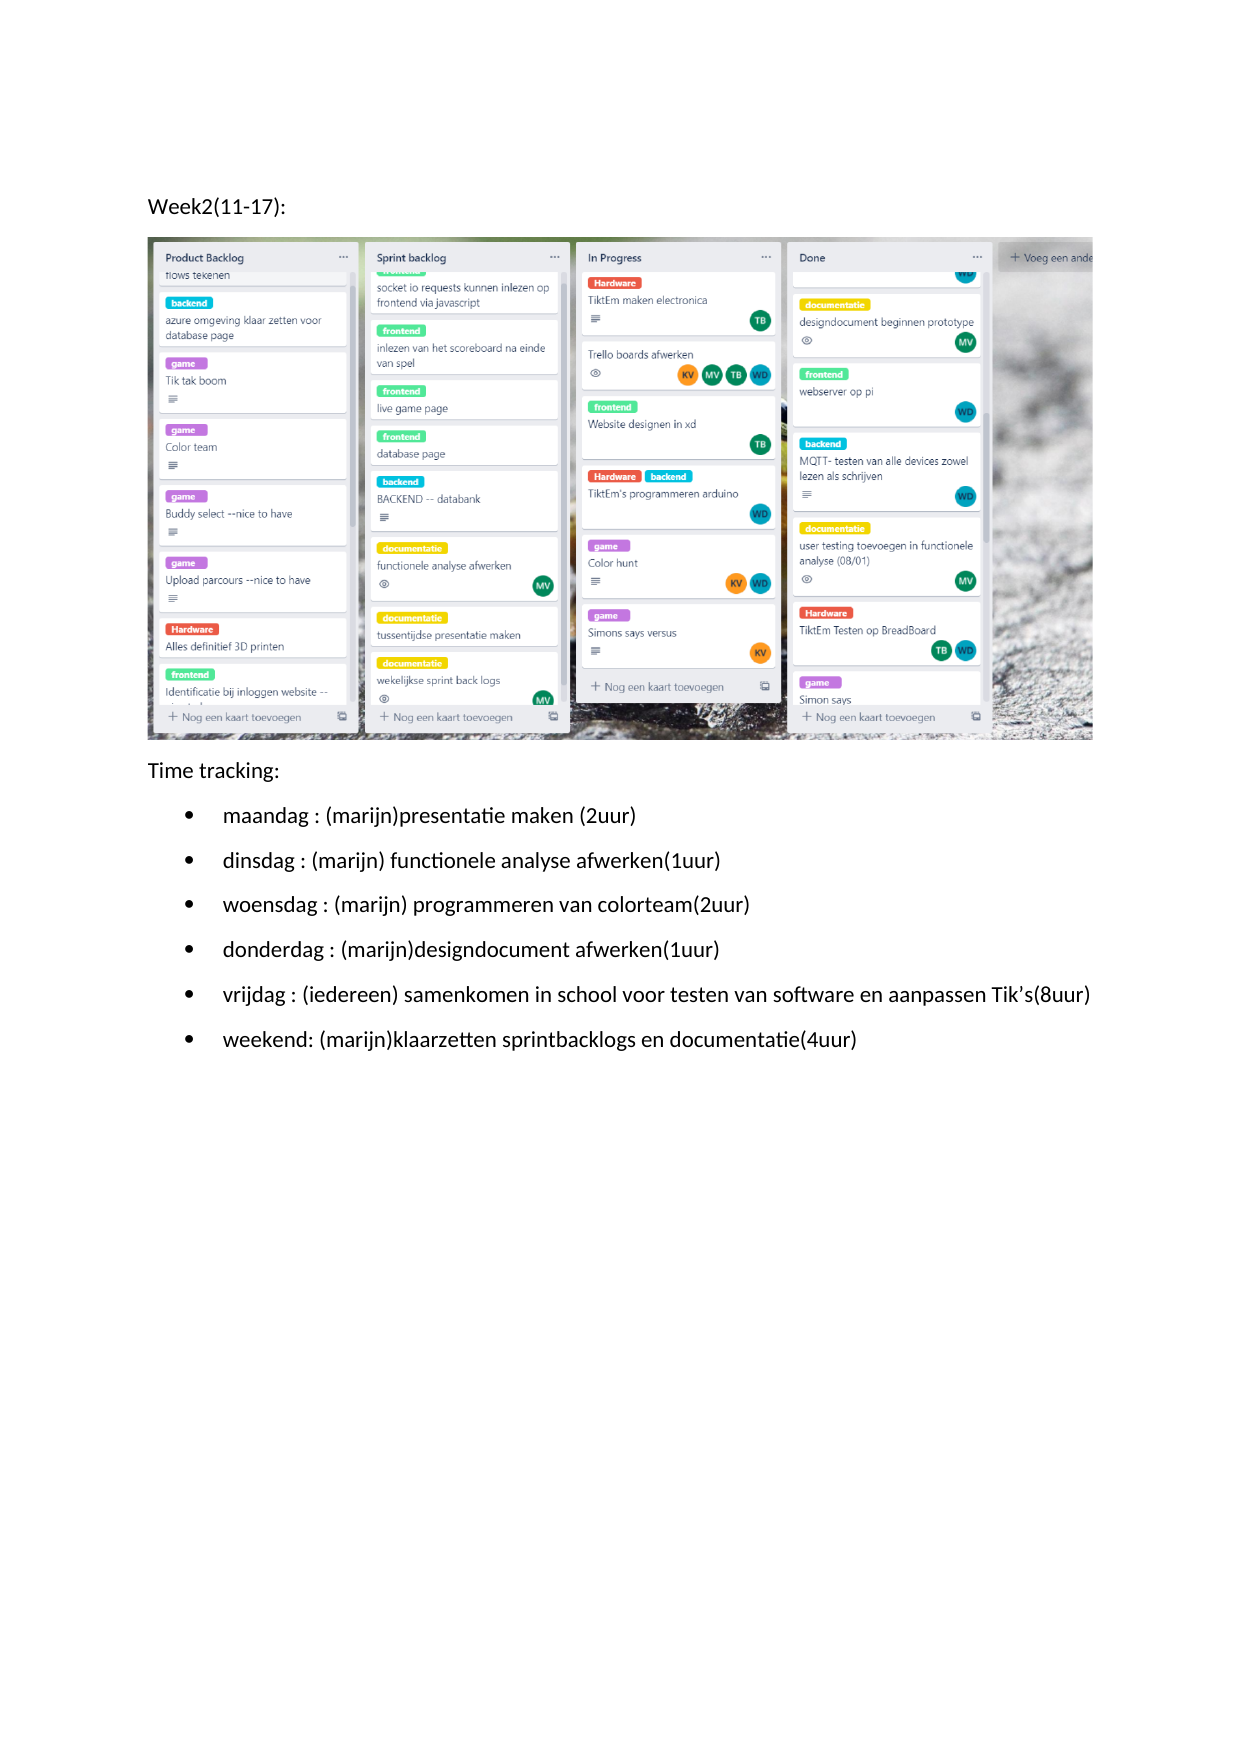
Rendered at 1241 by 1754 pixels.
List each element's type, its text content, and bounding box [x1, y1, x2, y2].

list woensdag : (marijn) programmeren van colorteam(2uur) [185, 891, 1093, 919]
list dinsdag : (marijn) functionele analyse afwerken(1uur) [185, 846, 1093, 874]
list weekend: (marijn)klaarzetten sprintbacklogs en documentatie(4uur) [185, 1025, 1093, 1053]
text Week2(11-17): [148, 192, 1093, 220]
list vrijdag : (iedereen) samenkomen in school voor testen van software en aanpassen Tik’s(8uur) [185, 980, 1093, 1008]
text Time tracking: [148, 757, 1093, 784]
list maandag : (marijn)presentatie maken (2uur) [185, 801, 1093, 829]
list donderdag : (marijn)designdocument afwerken(1uur) [185, 935, 1093, 963]
